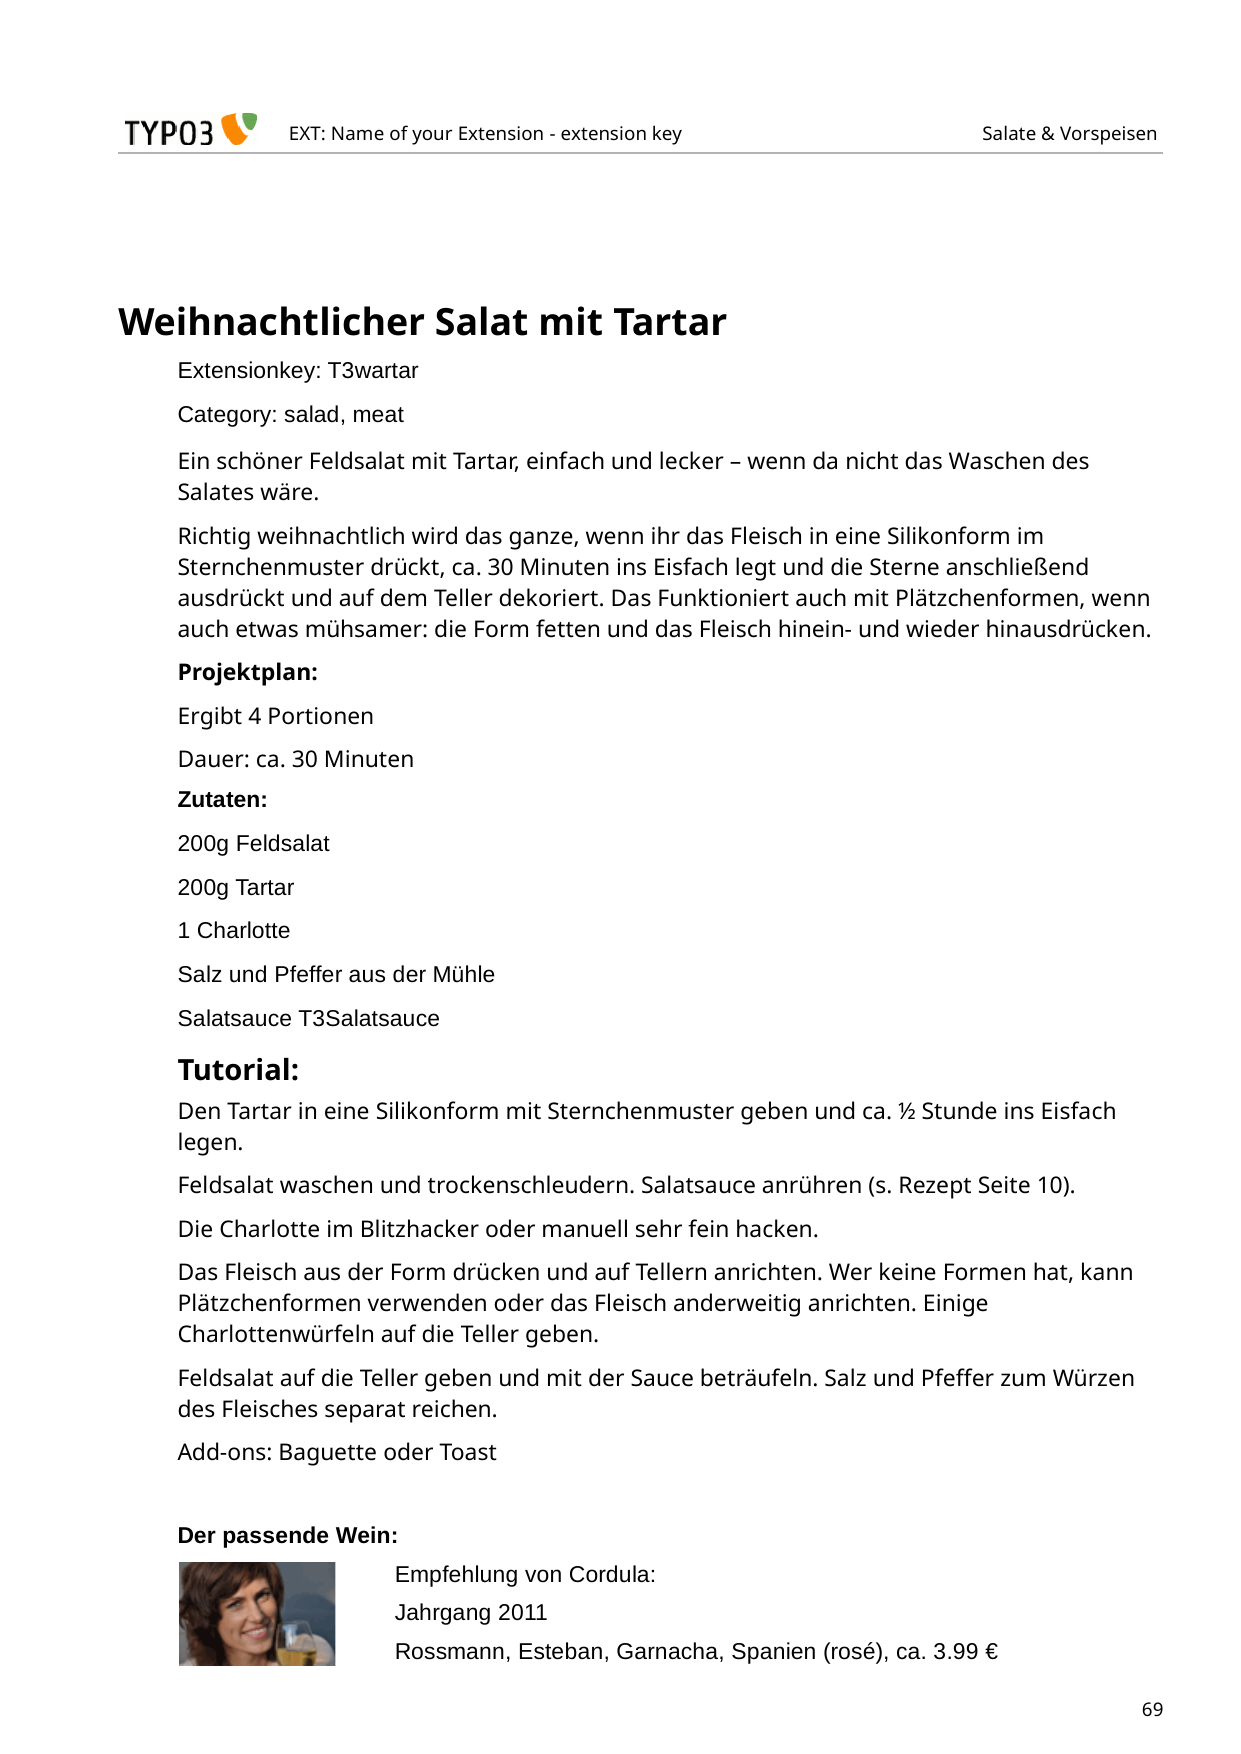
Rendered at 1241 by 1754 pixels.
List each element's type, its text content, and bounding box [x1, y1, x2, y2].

text Rossmann, Esteban, Garnacha, Spanien (rosé), ca. 3.99 € [336, 1638, 1163, 1664]
text Salatsauce T3Salatsauce [177, 1005, 1163, 1031]
text Feldsalat auf die Teller geben und mit der Sauce beträufeln. Salz und Pfeffer zum Würzen des Fleisches separat reichen. [177, 1361, 1163, 1423]
picture [179, 1562, 336, 1666]
text Der passende Wein: [177, 1523, 1163, 1549]
text Salz und Pfeffer aus der Mühle [177, 962, 1163, 988]
text Ergibt 4 Portionen [177, 700, 1163, 731]
subtitle Weihnachtlicher Salat mit Tartar [118, 295, 1163, 346]
subtitle Tutorial: [177, 1049, 1163, 1089]
text 200g Feldsalat [177, 830, 1163, 856]
text Empfehlung von Cordula: [177, 1561, 1163, 1587]
text Die Charlotte im Blitzhacker oder manuell sehr fein hacken. [177, 1212, 1163, 1243]
text Ein schöner Feldsalat mit Tartar, einfach und lecker – wenn da nicht das Waschen des Salates wäre. [177, 445, 1163, 507]
text Den Tartar in eine Silikonform mit Sternchenmuster geben und ca. ½ Stunde ins Eisfach legen. [177, 1094, 1163, 1157]
text Zutaten: [177, 787, 1163, 813]
text Extensionkey: T3wartar [177, 358, 1163, 384]
text Dauer: ca. 30 Minuten [177, 743, 1163, 774]
picture [124, 112, 260, 145]
text 200g Tartar [177, 874, 1163, 900]
text 1 Charlotte [177, 918, 1163, 944]
text Category: salad, meat [177, 402, 1163, 428]
text Jahrgang 2011 [336, 1600, 1163, 1626]
text Projektplan: [177, 656, 1163, 687]
text Richtig weihnachtlich wird das ganze, wenn ihr das Fleisch in eine Silikonform im Sternchenmuster drückt, ca. 30 Minuten ins Eisfach legt und die Sterne anschließend ausdrückt und auf dem Teller dekoriert. Das Funktioniert auch mit Plätzchenformen, wenn auch etwas mühsamer: die Form fetten und das Fleisch hinein- und wieder hinausdrücken. [177, 520, 1163, 644]
text Add-ons: Baguette oder Toast [177, 1436, 1163, 1467]
text Das Fleisch aus der Form drücken und auf Tellern anrichten. Wer keine Formen hat, kann Plätzchenformen verwenden oder das Fleisch anderweitig anrichten. Einige Charlottenwürfeln auf die Teller geben. [177, 1256, 1163, 1349]
text Feldsalat waschen und trockenschleudern. Salatsauce anrühren (s. Rezept Seite 10). [177, 1169, 1163, 1200]
